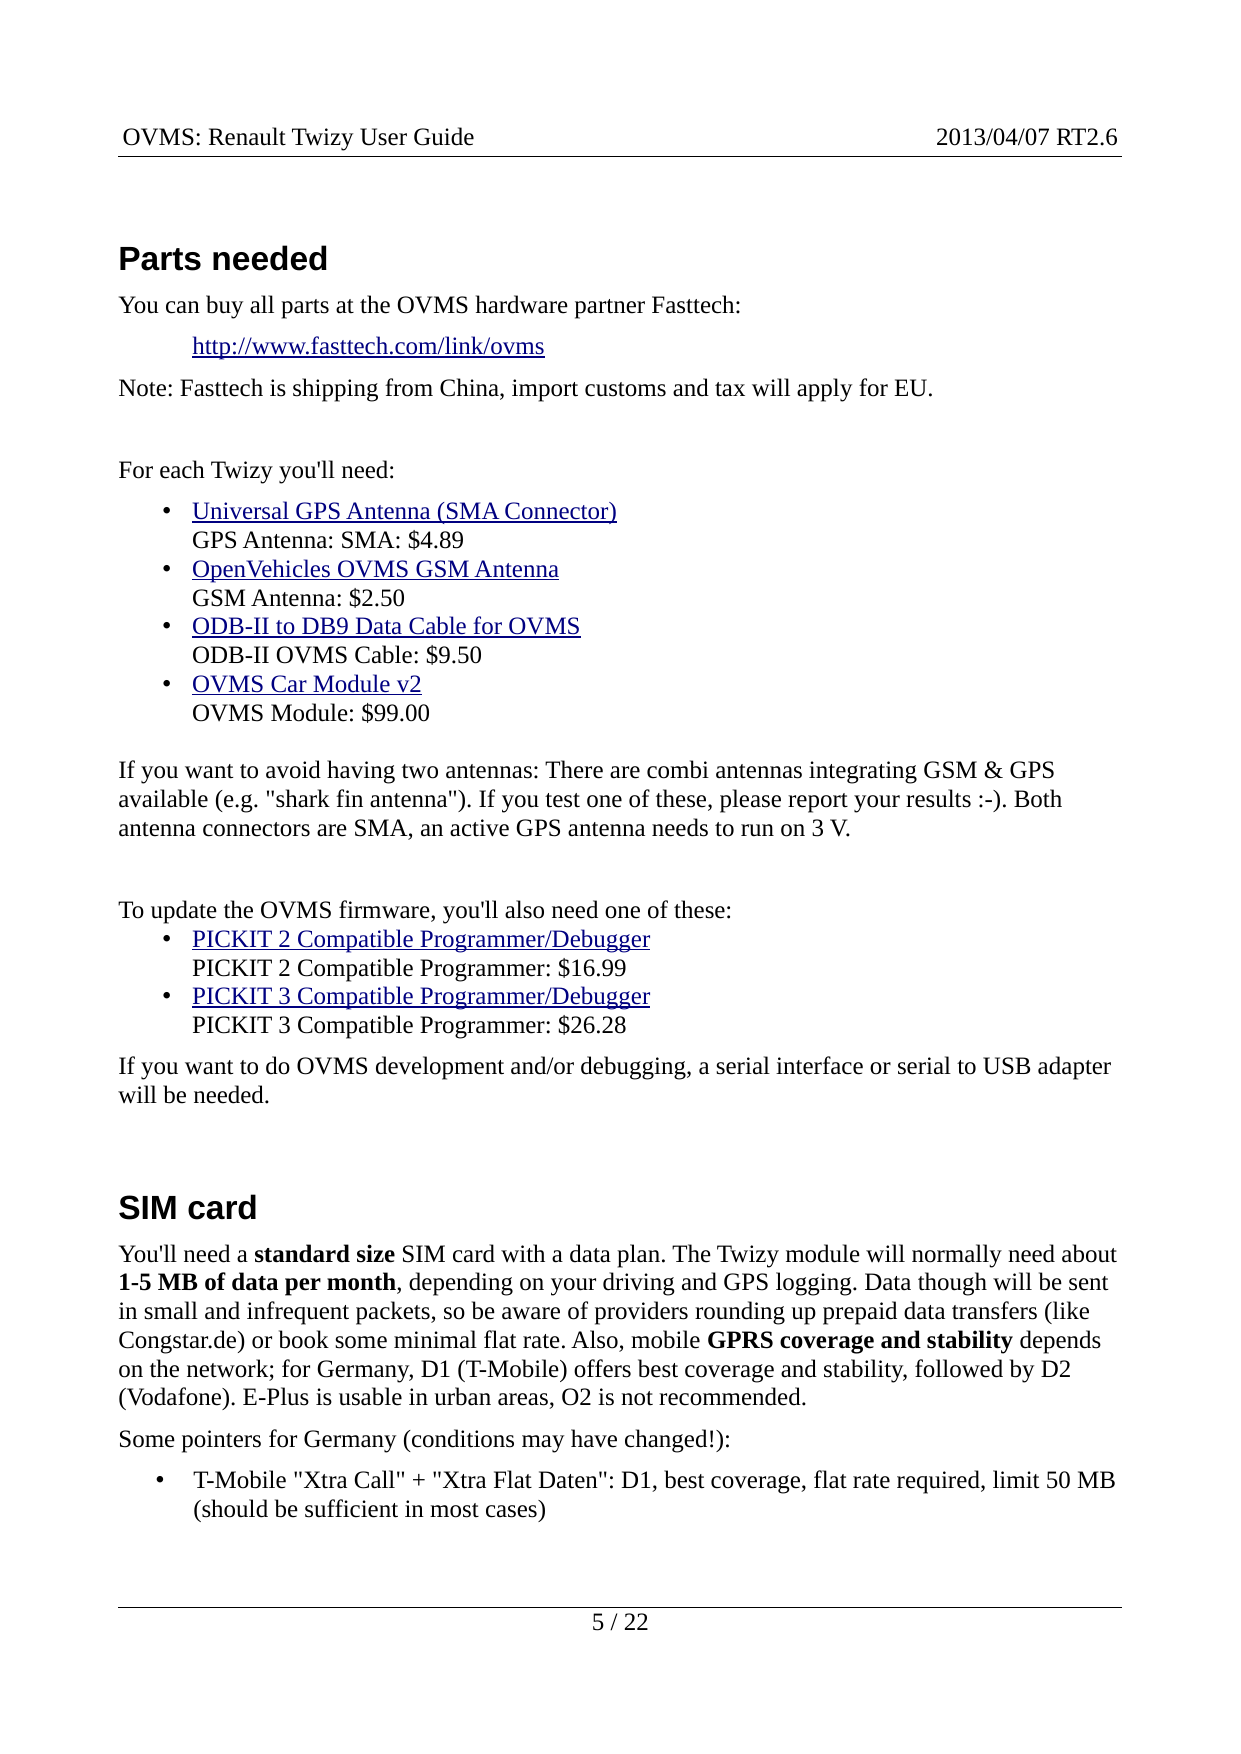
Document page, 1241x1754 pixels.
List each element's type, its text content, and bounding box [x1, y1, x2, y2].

list OVMS Car Module v2 OVMS Module: $99.00 [162, 669, 1122, 726]
subtitle SIM card [118, 1188, 1122, 1226]
list T-Mobile "Xtra Call" + "Xtra Flat Daten": D1, best coverage, flat rate required, limit 50 MB (should be sufficient in most cases) [156, 1465, 1122, 1522]
text You'll need a standard size SIM card with a data plan. The Twizy module will normally need about 1-5 MB of data per month, depending on your driving and GPS logging. Data though will be sent in small and infrequent packets, so be aware of providers rounding up prepaid data transfers (like Congstar.de) or book some minimal flat rate. Also, mobile GPRS coverage and stability depends on the network; for Germany, D1 (T-Mobile) offers best coverage and stability, followed by D2 (Vodafone). E-Plus is usable in urban areas, O2 is not recommended. [118, 1239, 1122, 1411]
text http://www.fasttech.com/link/ovms [118, 331, 1122, 360]
text If you want to avoid having two antennas: There are combi antennas integrating GSM & GPS available (e.g. "shark fin antenna"). If you test one of these, please report your results :-). Both antenna connectors are SMA, an active GPS antenna needs to run on 3 V. [118, 755, 1122, 841]
text Note: Fasttech is shipping from China, import customs and tax will apply for EU. [118, 373, 1122, 401]
subtitle Parts needed [118, 239, 1122, 278]
list OpenVehicles OVMS GSM Antenna GSM Antenna: $2.50 [162, 554, 1122, 611]
text To update the OVMS firmware, you'll also need one of these: [118, 895, 1122, 924]
list PICKIT 3 Compatible Programmer/Debugger PICKIT 3 Compatible Programmer: $26.28 [162, 981, 1122, 1039]
text Some pointers for Germany (conditions may have changed!): [118, 1424, 1122, 1452]
text For each Twizy you'll need: [118, 455, 1122, 484]
text If you want to do OVMS development and/or debugging, a serial interface or serial to USB adapter will be needed. [118, 1051, 1122, 1109]
text You can buy all parts at the OVMS hardware partner Fasttech: [118, 290, 1122, 319]
list PICKIT 2 Compatible Programmer/Debugger PICKIT 2 Compatible Programmer: $16.99 [162, 924, 1122, 981]
list Universal GPS Antenna (SMA Connector) GPS Antenna: SMA: $4.89 [162, 496, 1122, 554]
list ODB-II to DB9 Data Cable for OVMS ODB-II OVMS Cable: $9.50 [162, 611, 1122, 669]
